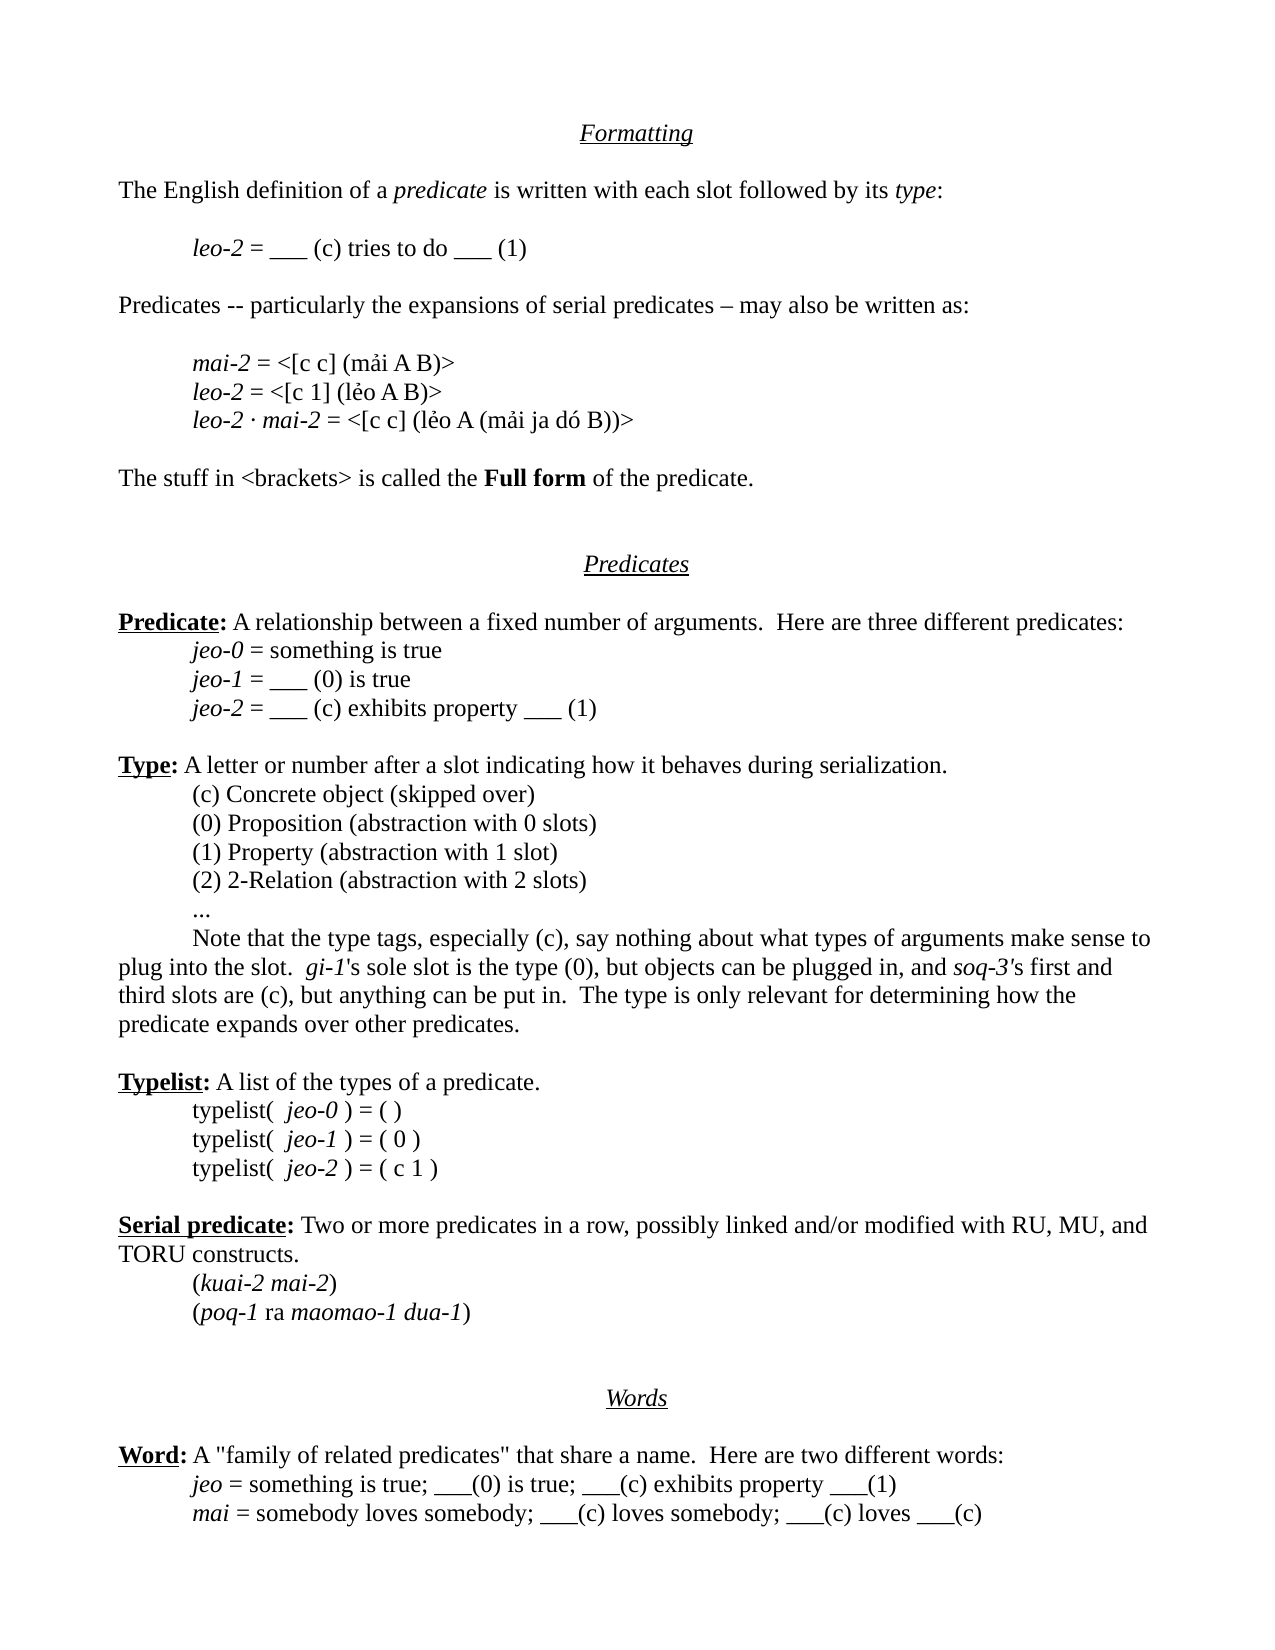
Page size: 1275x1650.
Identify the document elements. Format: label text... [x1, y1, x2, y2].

text ... [118, 894, 1157, 923]
text jeo-0 = something is true [118, 636, 1157, 664]
text (kuai-2 mai-2) [118, 1268, 1157, 1297]
text Formatting [118, 118, 1157, 147]
text Typelist: A list of the types of a predicate. [118, 1067, 1157, 1096]
text Type: A letter or number after a slot indicating how it behaves during serialization. [118, 751, 1157, 779]
text The English definition of a predicate is written with each slot followed by its type: [118, 176, 1157, 204]
text jeo-1 = ___ (0) is true [118, 664, 1157, 693]
text leo-2 = <[c 1] (lẻo A B)> [118, 377, 1157, 406]
text typelist( jeo-0 ) = ( ) [118, 1096, 1157, 1124]
text (2) 2-Relation (abstraction with 2 slots) [118, 866, 1157, 894]
text jeo-2 = ___ (c) exhibits property ___ (1) [118, 693, 1157, 722]
text Word: A "family of related predicates" that share a name. Here are two different words: [118, 1441, 1157, 1469]
text mai = somebody loves somebody; ___(c) loves somebody; ___(c) loves ___(c) [118, 1498, 1157, 1527]
text Predicate: A relationship between a fixed number of arguments. Here are three different predicates: [118, 607, 1157, 636]
text (0) Proposition (abstraction with 0 slots) [118, 808, 1157, 837]
text Note that the type tags, especially (c), say nothing about what types of arguments make sense to plug into the slot. gi-1's sole slot is the type (0), but objects can be plugged in, and soq-3's first and third slots are (c), but anything can be put in. The type is only relevant for determining how the predicate expands over other predicates. [118, 923, 1157, 1038]
text typelist( jeo-1 ) = ( 0 ) [118, 1124, 1157, 1153]
text mai-2 = <[c c] (mải A B)> [118, 348, 1157, 377]
text The stuff in <brackets> is called the Full form of the predicate. [118, 463, 1157, 492]
text Serial predicate: Two or more predicates in a row, possibly linked and/or modified with RU, MU, and TORU constructs. [118, 1211, 1157, 1268]
text (1) Property (abstraction with 1 slot) [118, 837, 1157, 866]
text (poq-1 ra maomao-1 dua-1) [118, 1297, 1157, 1326]
text (c) Concrete object (skipped over) [118, 779, 1157, 808]
text Predicates [118, 549, 1157, 578]
text jeo = something is true; ___(0) is true; ___(c) exhibits property ___(1) [118, 1469, 1157, 1498]
text leo-2 = ___ (c) tries to do ___ (1) [118, 233, 1157, 262]
text typelist( jeo-2 ) = ( c 1 ) [118, 1153, 1157, 1182]
text Predicates -- particularly the expansions of serial predicates – may also be written as: [118, 291, 1157, 319]
text leo-2 · mai-2 = <[c c] (lẻo A (mải ja dó B))> [118, 406, 1157, 434]
text Words [118, 1383, 1157, 1412]
